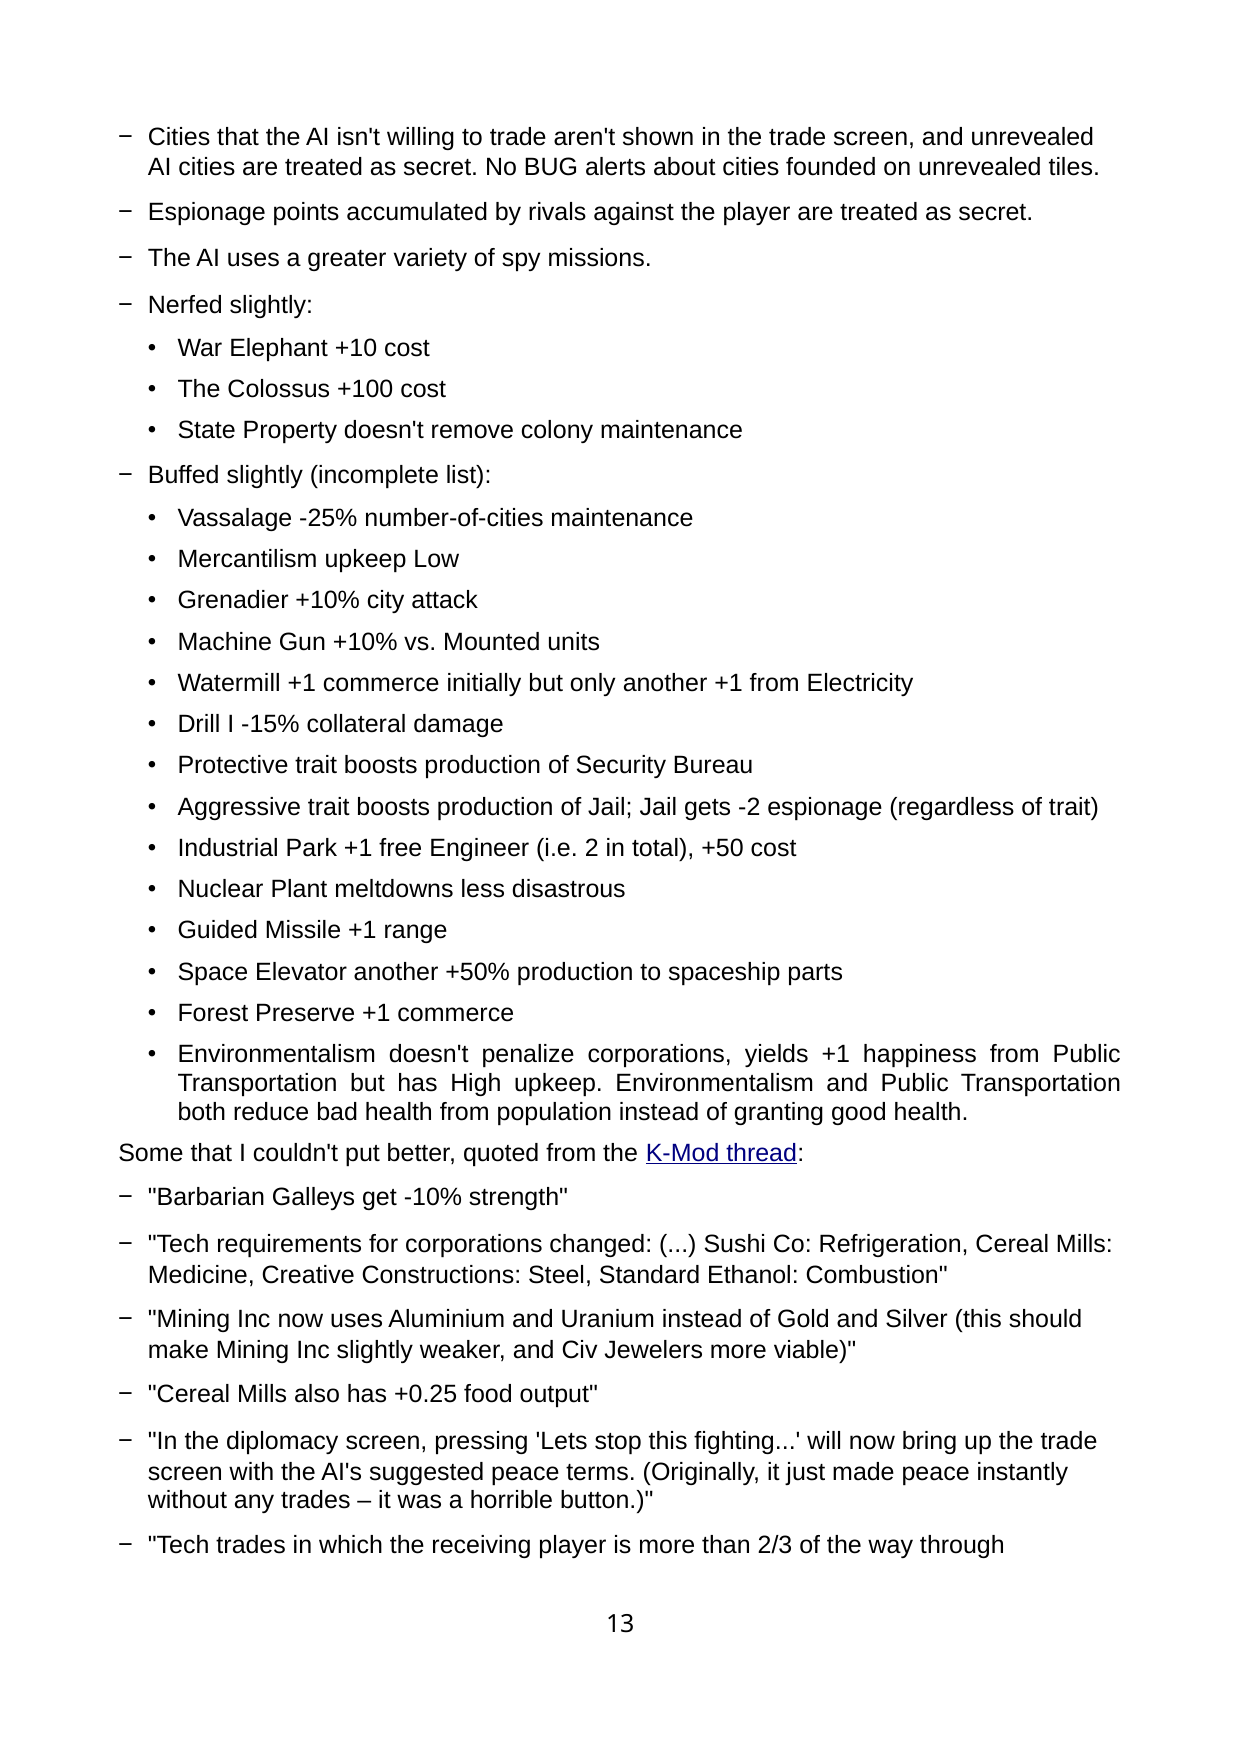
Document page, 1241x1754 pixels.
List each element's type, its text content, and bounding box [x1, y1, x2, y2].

list Guided Missile +1 range [148, 915, 1122, 944]
list The AI uses a greater variety of spy missions. [118, 240, 1122, 274]
list Nuclear Plant meltdowns less disastrous [148, 874, 1122, 903]
list Mercantilism upkeep Low [148, 544, 1122, 573]
list Machine Gun +10% vs. Mounted units [148, 627, 1122, 656]
list Industrial Park +1 free Engineer (i.e. 2 in total), +50 cost [148, 833, 1122, 862]
list Protective trait boosts production of Security Bureau [148, 750, 1122, 779]
list Grenadier +10% city attack [148, 585, 1122, 614]
list Watermill +1 commerce initially but only another +1 from Electricity [148, 668, 1122, 697]
list "In the diplomacy screen, pressing 'Lets stop this fighting...' will now bring up the trade screen with the AI's suggested peace terms. (Originally, it just made peace instantly without any trades – it was a horrible button.)" [118, 1422, 1122, 1514]
list Space Elevator another +50% production to spaceship parts [148, 957, 1122, 986]
list The Colossus +100 cost [148, 374, 1122, 403]
list "Cereal Mills also has +0.25 food output" [118, 1376, 1122, 1410]
text Some that I couldn't put better, quoted from the K-Mod thread: [118, 1138, 1122, 1167]
list Drill I -15% collateral damage [148, 709, 1122, 738]
list Forest Preserve +1 commerce [148, 998, 1122, 1027]
list Vassalage -25% number-of-cities maintenance [148, 503, 1122, 532]
list "Tech trades in which the receiving player is more than 2/3 of the way through [118, 1526, 1122, 1560]
list "Tech requirements for corporations changed: (...) Sushi Co: Refrigeration, Cereal Mills: Medicine, Creative Constructions: Steel, Standard Ethanol: Combustion" [118, 1226, 1122, 1288]
list "Barbarian Galleys get -10% strength" [118, 1179, 1122, 1213]
list Aggressive trait boosts production of Jail; Jail gets -2 espionage (regardless of trait) [148, 792, 1122, 821]
list Buffed slightly (incomplete list): [118, 456, 1122, 491]
list Nerfed slightly: [118, 286, 1122, 320]
list War Elephant +10 cost [148, 333, 1122, 362]
list Environmentalism doesn't penalize corporations, yields +1 happiness from Public Transportation but has High upkeep. Environmentalism and Public Transportation both reduce bad health from population instead of granting good health. [148, 1039, 1122, 1126]
list "Mining Inc now uses Aluminium and Uranium instead of Gold and Silver (this should make Mining Inc slightly weaker, and Civ Jewelers more viable)" [118, 1301, 1122, 1363]
list Espionage points accumulated by rivals against the player are treated as secret. [118, 193, 1122, 227]
list State Property doesn't remove colony maintenance [148, 415, 1122, 444]
list Cities that the AI isn't willing to trade aren't shown in the trade screen, and unrevealed AI cities are treated as secret. No BUG alerts about cities founded on unrevealed tiles. [118, 118, 1122, 181]
